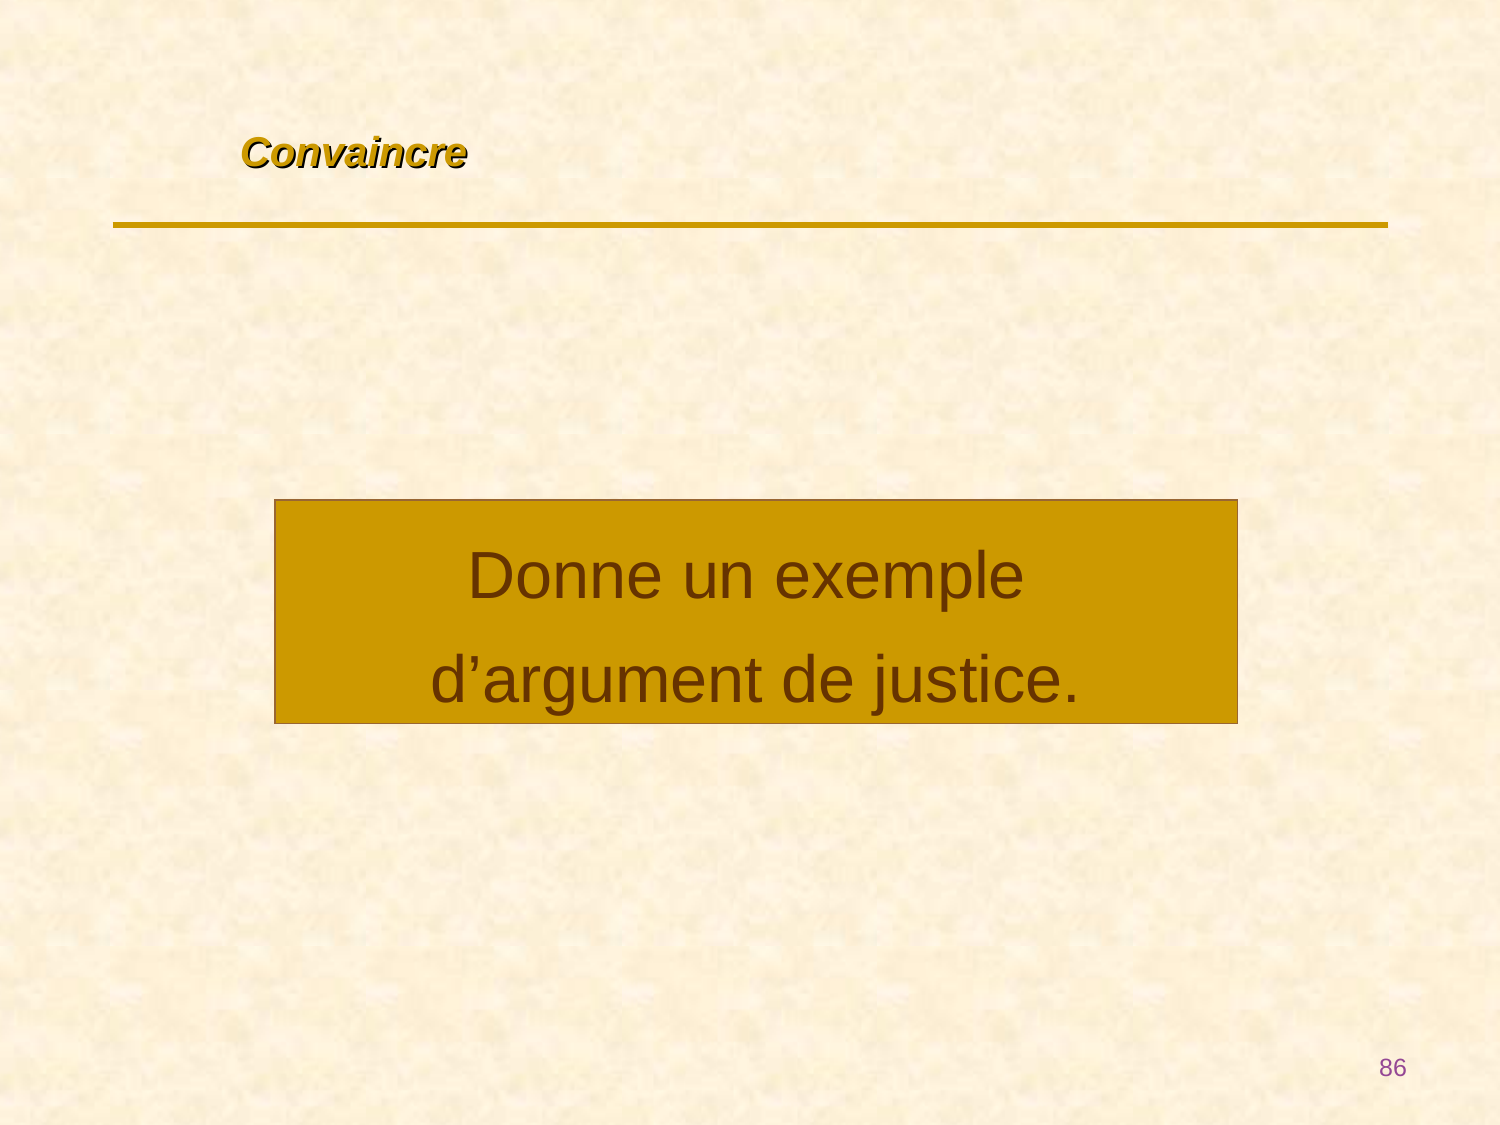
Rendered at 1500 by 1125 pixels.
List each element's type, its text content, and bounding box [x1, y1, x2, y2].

picture [0, 0, 1500, 1125]
text_box Donne un exemple d’argument de justice. [275, 499, 1238, 724]
text_box Convaincre [225, 116, 483, 183]
